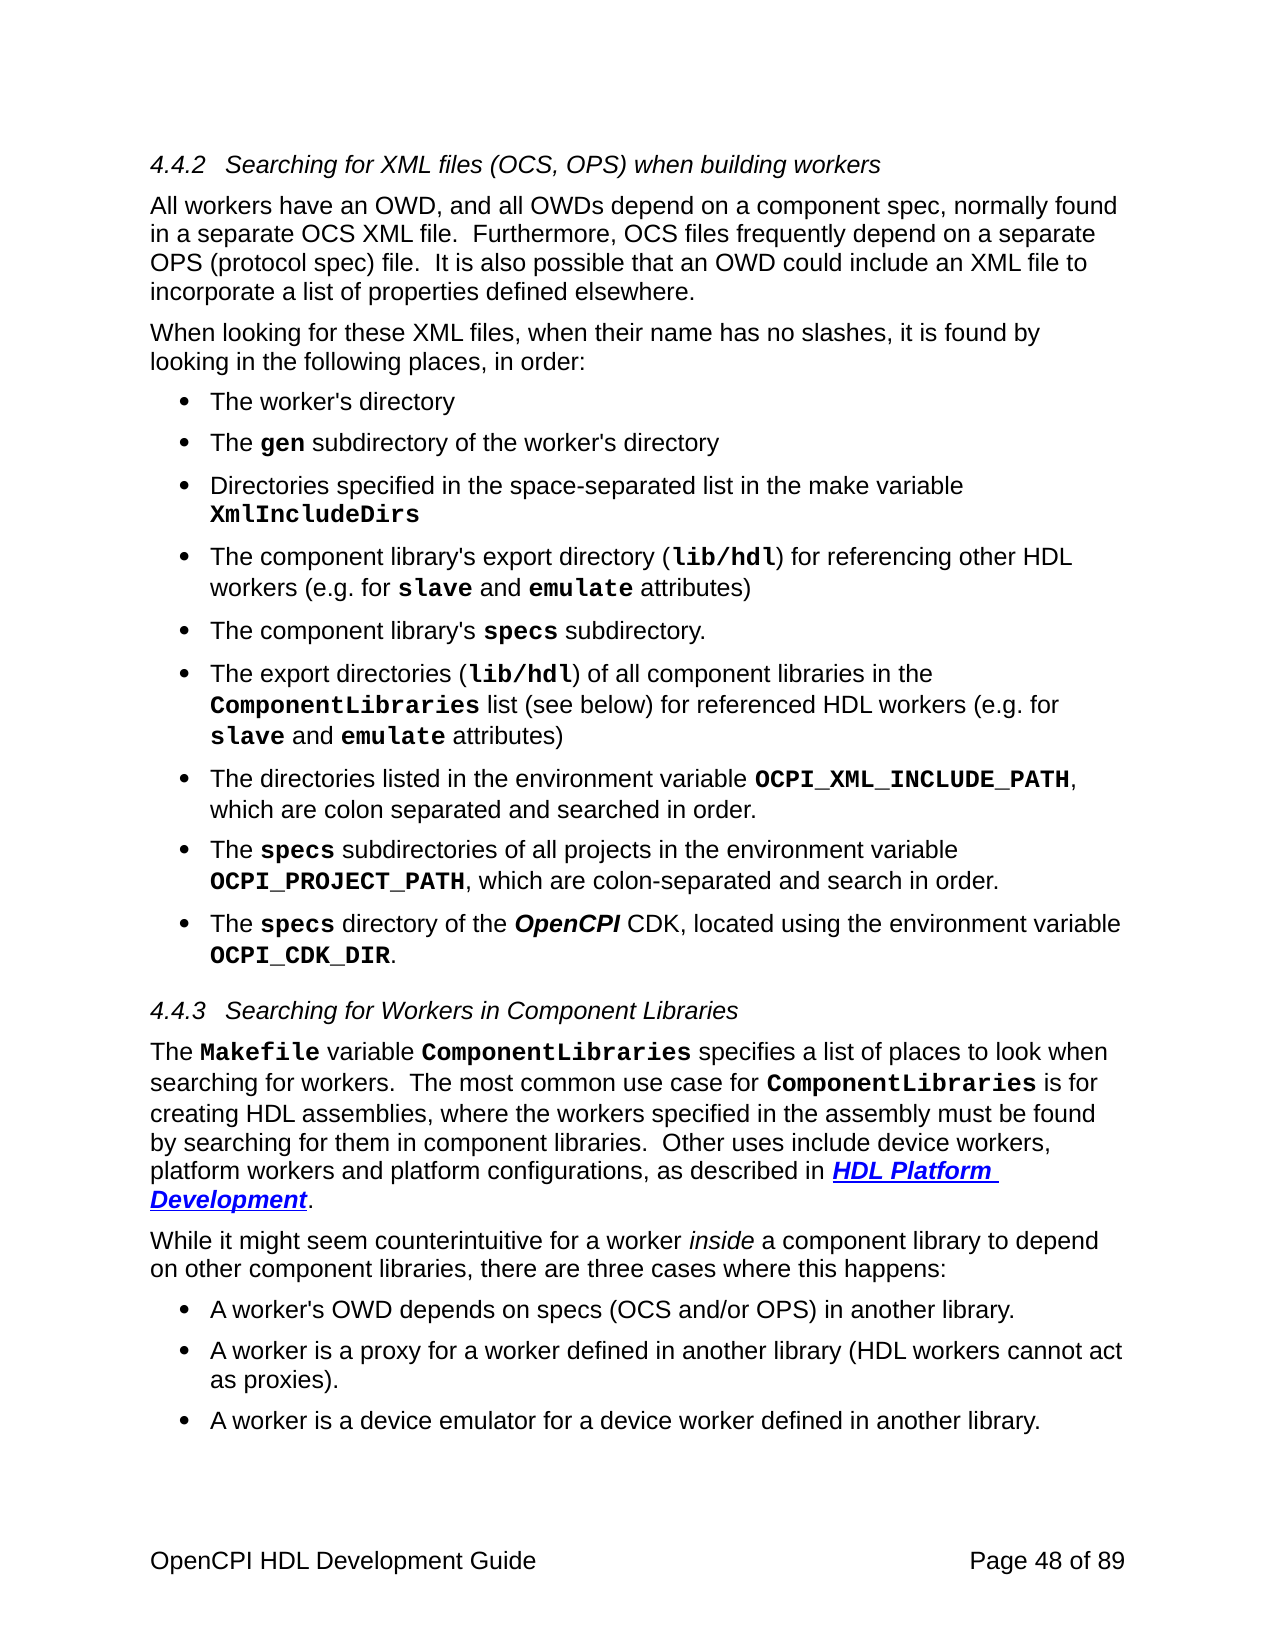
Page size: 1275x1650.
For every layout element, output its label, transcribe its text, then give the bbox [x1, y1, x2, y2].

text While it might seem counterintuitive for a worker inside a component library to depend on other component libraries, there are three cases where this happens: [150, 1226, 1125, 1283]
list The specs subdirectories of all projects in the environment variable OCPI_PROJECT_PATH, which are colon-separated and search in order. [180, 835, 1125, 897]
list A worker is a proxy for a worker defined in another library (HDL workers cannot act as proxies). [180, 1336, 1125, 1394]
list A worker is a device emulator for a device worker defined in another library. [180, 1406, 1125, 1434]
list A worker's OWD depends on specs (OCS and/or OPS) in another library. [180, 1295, 1125, 1324]
list The component library's specs subdirectory. [180, 616, 1125, 647]
subtitle Searching for XML files (OCS, OPS) when building workers [150, 150, 1125, 179]
list The export directories (lib/hdl) of all component libraries in the ComponentLibraries list (see below) for referenced HDL workers (e.g. for slave and emulate attributes) [180, 659, 1125, 752]
list Directories specified in the space-separated list in the make variable XmlIncludeDirs [180, 471, 1125, 530]
list The specs directory of the OpenCPI CDK, located using the environment variable OCPI_CDK_DIR. [180, 909, 1125, 971]
text When looking for these XML files, when their name has no slashes, it is found by looking in the following places, in order: [150, 318, 1125, 375]
text All workers have an OWD, and all OWDs depend on a component spec, normally found in a separate OCS XML file. Furthermore, OCS files frequently depend on a separate OPS (protocol spec) file. It is also possible that an OWD could include an XML file to incorporate a list of properties defined elsewhere. [150, 191, 1125, 306]
list The worker's directory [180, 387, 1125, 416]
text The Makefile variable ComponentLibraries specifies a list of places to look when searching for workers. The most common use case for ComponentLibraries is for creating HDL assemblies, where the workers specified in the assembly must be found by searching for them in component libraries. Other uses include device workers, platform workers and platform configurations, as described in HDL Platform Development. [150, 1037, 1125, 1214]
list The component library's export directory (lib/hdl) for referencing other HDL workers (e.g. for slave and emulate attributes) [180, 542, 1125, 604]
list The gen subdirectory of the worker's directory [180, 428, 1125, 459]
list The directories listed in the environment variable OCPI_XML_INCLUDE_PATH, which are colon separated and searched in order. [180, 764, 1125, 823]
subtitle Searching for Workers in Component Libraries [150, 996, 1125, 1025]
